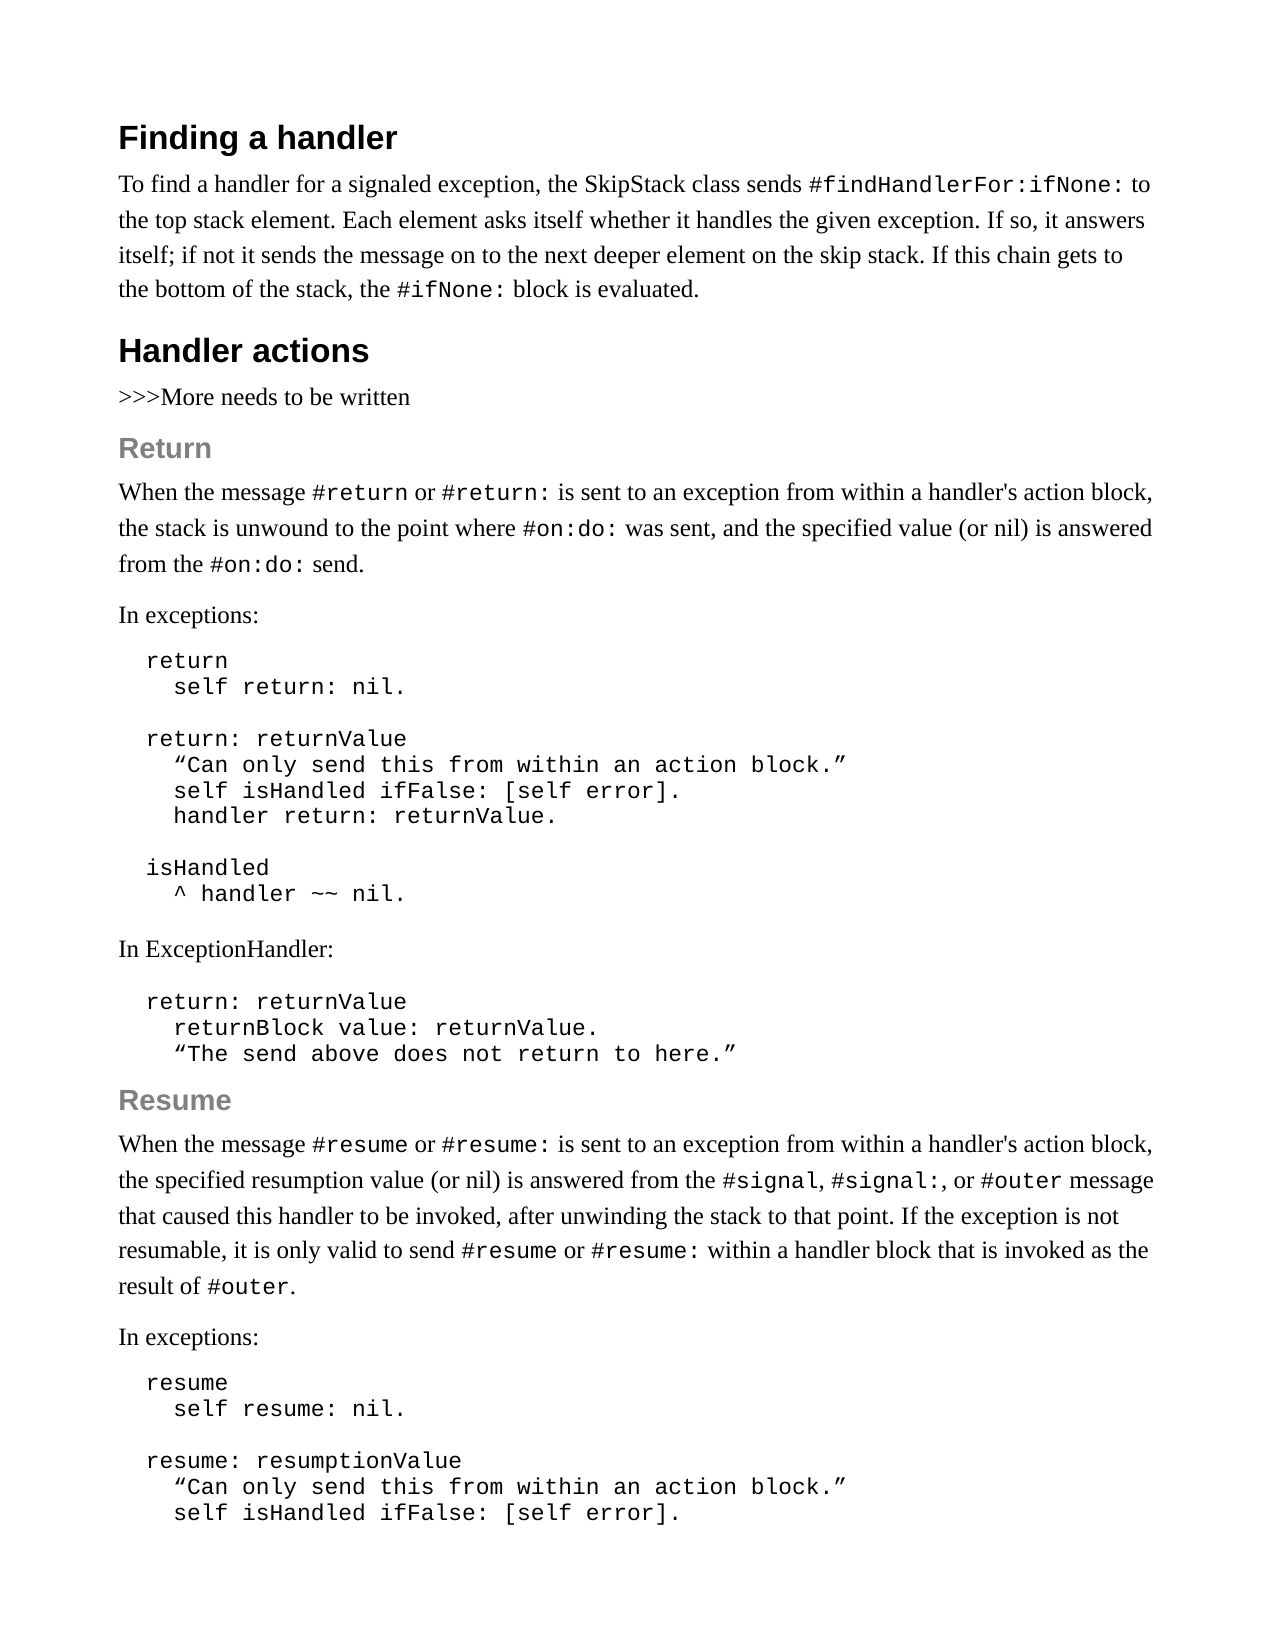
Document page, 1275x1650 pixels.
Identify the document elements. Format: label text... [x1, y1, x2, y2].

text handler return: returnValue. [118, 805, 1157, 831]
text returnBlock value: returnValue. [118, 1017, 1157, 1043]
subtitle Resume [118, 1083, 1157, 1117]
text return: returnValue [118, 727, 1157, 753]
text self isHandled ifFalse: [self error]. [118, 1501, 1157, 1527]
text resume: resumptionValue [118, 1449, 1157, 1475]
text ^ handler ~~ nil. [118, 883, 1157, 909]
text return: returnValue [118, 991, 1157, 1017]
text isHandled [118, 857, 1157, 883]
text To find a handler for a signaled exception, the SkipStack class sends #findHandlerFor:ifNone: to the top stack element. Each element asks itself whether it handles the given exception. If so, it answers itself; if not it sends the message on to the next deeper element on the skip stack. If this chain gets to the bottom of the stack, the #ifNone: block is evaluated. [118, 169, 1157, 304]
text In ExceptionHandler: [118, 934, 1157, 965]
text “Can only send this from within an action block.” [118, 1475, 1157, 1501]
text self resume: nil. [118, 1397, 1157, 1423]
text return [118, 649, 1157, 675]
text When the message #resume or #resume: is sent to an exception from within a handler's action block, the specified resumption value (or nil) is answered from the #signal, #signal:, or #outer message that caused this handler to be invoked, after unwinding the stack to that point. If the exception is not resumable, it is only valid to send #resume or #resume: within a handler block that is invoked as the result of #outer. [118, 1129, 1157, 1302]
text >>>More needs to be written [118, 382, 1157, 411]
subtitle Return [118, 431, 1157, 465]
subtitle Handler actions [118, 331, 1157, 370]
text resume [118, 1371, 1157, 1397]
text self return: nil. [118, 675, 1157, 701]
subtitle Finding a handler [118, 118, 1157, 157]
text In exceptions: [118, 600, 1157, 629]
text When the message #return or #return: is sent to an exception from within a handler's action block, the stack is unwound to the point where #on:do: was sent, and the specified value (or nil) is answered from the #on:do: send. [118, 477, 1157, 579]
text “Can only send this from within an action block.” [118, 753, 1157, 779]
text In exceptions: [118, 1322, 1157, 1351]
text “The send above does not return to here.” [118, 1043, 1157, 1068]
text self isHandled ifFalse: [self error]. [118, 779, 1157, 805]
